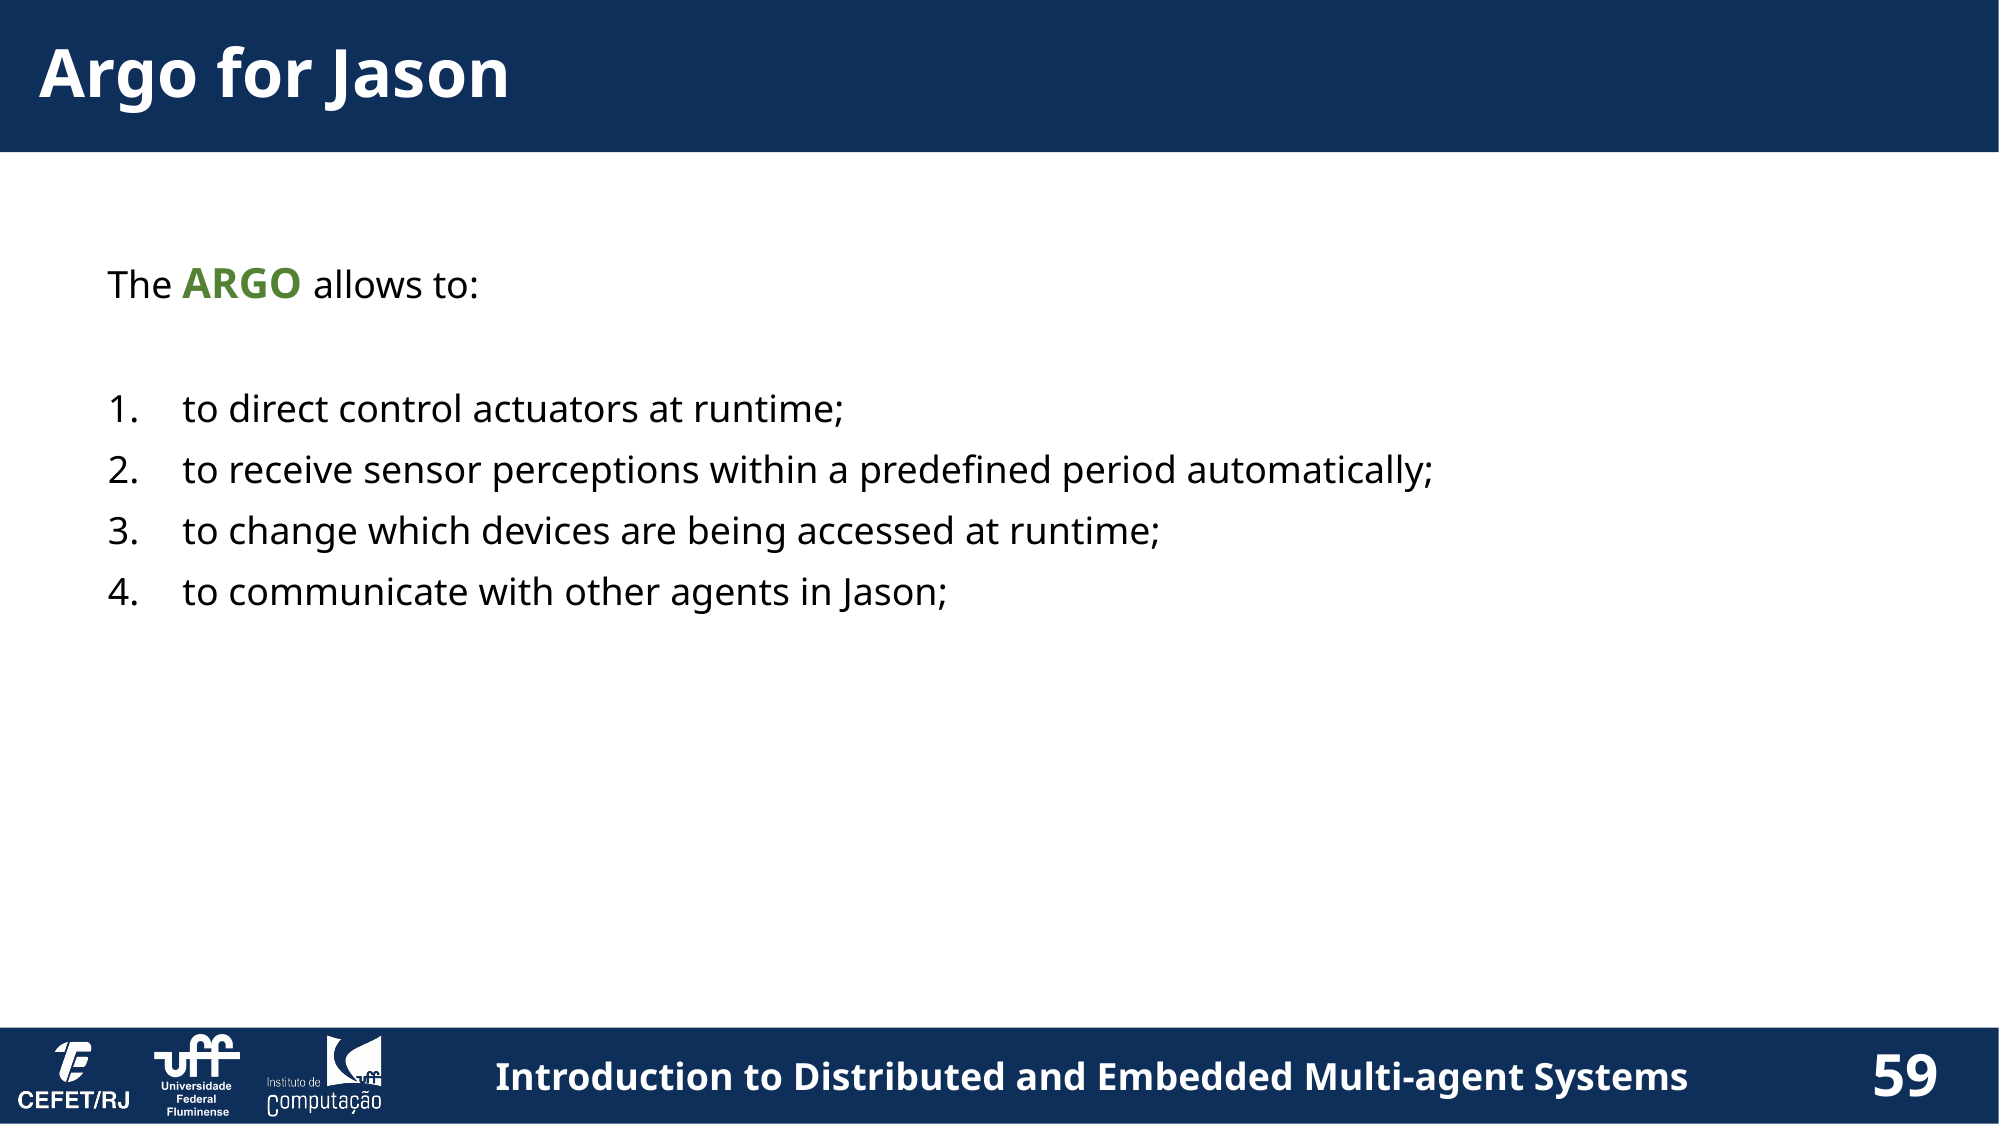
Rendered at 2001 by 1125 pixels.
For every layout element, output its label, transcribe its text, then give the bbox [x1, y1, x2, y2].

text_box The ARGO allows to: to direct control actuators at runtime; to receive sensor perceptions within a predefined period automatically; to change which devices are being accessed at runtime; to communicate with other agents in Jason; [92, 255, 1739, 1029]
picture [153, 1033, 241, 1121]
picture [265, 1033, 383, 1117]
picture [18, 1021, 129, 1125]
text_box Argo for Jason [25, 23, 1999, 119]
